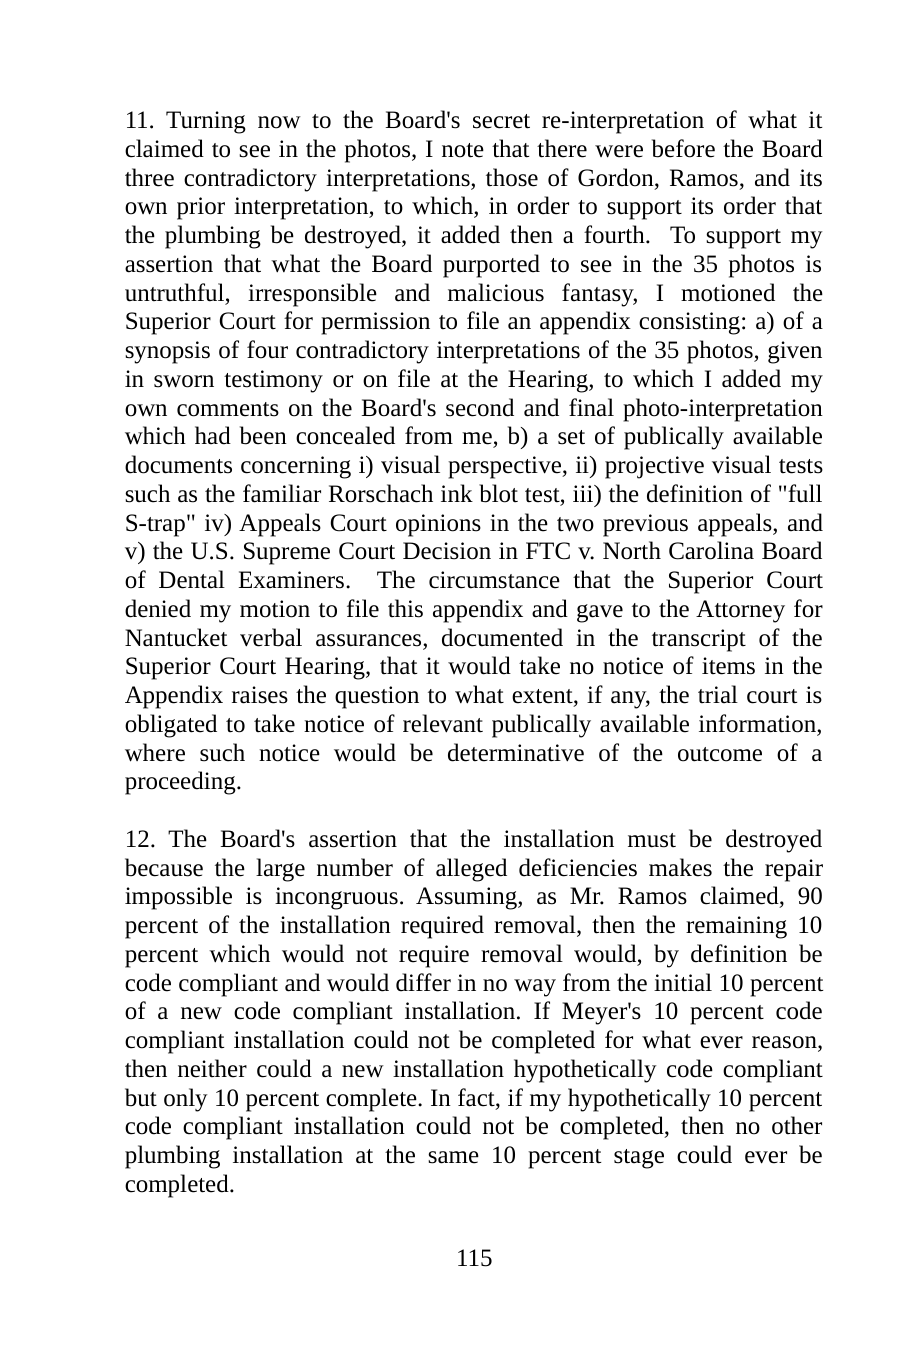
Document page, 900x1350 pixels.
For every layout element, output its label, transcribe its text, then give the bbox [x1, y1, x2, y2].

text 12. The Board's assertion that the installation must be destroyed because the large number of alleged deficiencies makes the repair impossible is incongruous. Assuming, as Mr. Ramos claimed, 90 percent of the installation required removal, then the remaining 10 percent which would not require removal would, by definition be code compliant and would differ in no way from the initial 10 percent of a new code compliant installation. If Meyer's 10 percent code compliant installation could not be completed for what ever reason, then neither could a new installation hypothetically code compliant but only 10 percent complete. In fact, if my hypothetically 10 percent code compliant installation could not be completed, then no other plumbing installation at the same 10 percent stage could ever be completed. [124, 824, 823, 1198]
text 11. Turning now to the Board's secret re-interpretation of what it claimed to see in the photos, I note that there were before the Board three contradictory interpretations, those of Gordon, Ramos, and its own prior interpretation, to which, in order to support its order that the plumbing be destroyed, it added then a fourth. To support my assertion that what the Board purported to see in the 35 photos is untruthful, irresponsible and malicious fantasy, I motioned the Superior Court for permission to file an appendix consisting: a) of a synopsis of four contradictory interpretations of the 35 photos, given in sworn testimony or on file at the Hearing, to which I added my own comments on the Board's second and final photo-interpretation which had been concealed from me, b) a set of publically available documents concerning i) visual perspective, ii) projective visual tests such as the familiar Rorschach ink blot test, iii) the definition of "full S-trap" iv) Appeals Court opinions in the two previous appeals, and v) the U.S. Supreme Court Decision in FTC v. North Carolina Board of Dental Examiners. The circumstance that the Superior Court denied my motion to file this appendix and gave to the Attorney for Nantucket verbal assurances, documented in the transcript of the Superior Court Hearing, that it would take no notice of items in the Appendix raises the question to what extent, if any, the trial court is obligated to take notice of relevant publically available information, where such notice would be determinative of the outcome of a proceeding. [124, 105, 823, 795]
